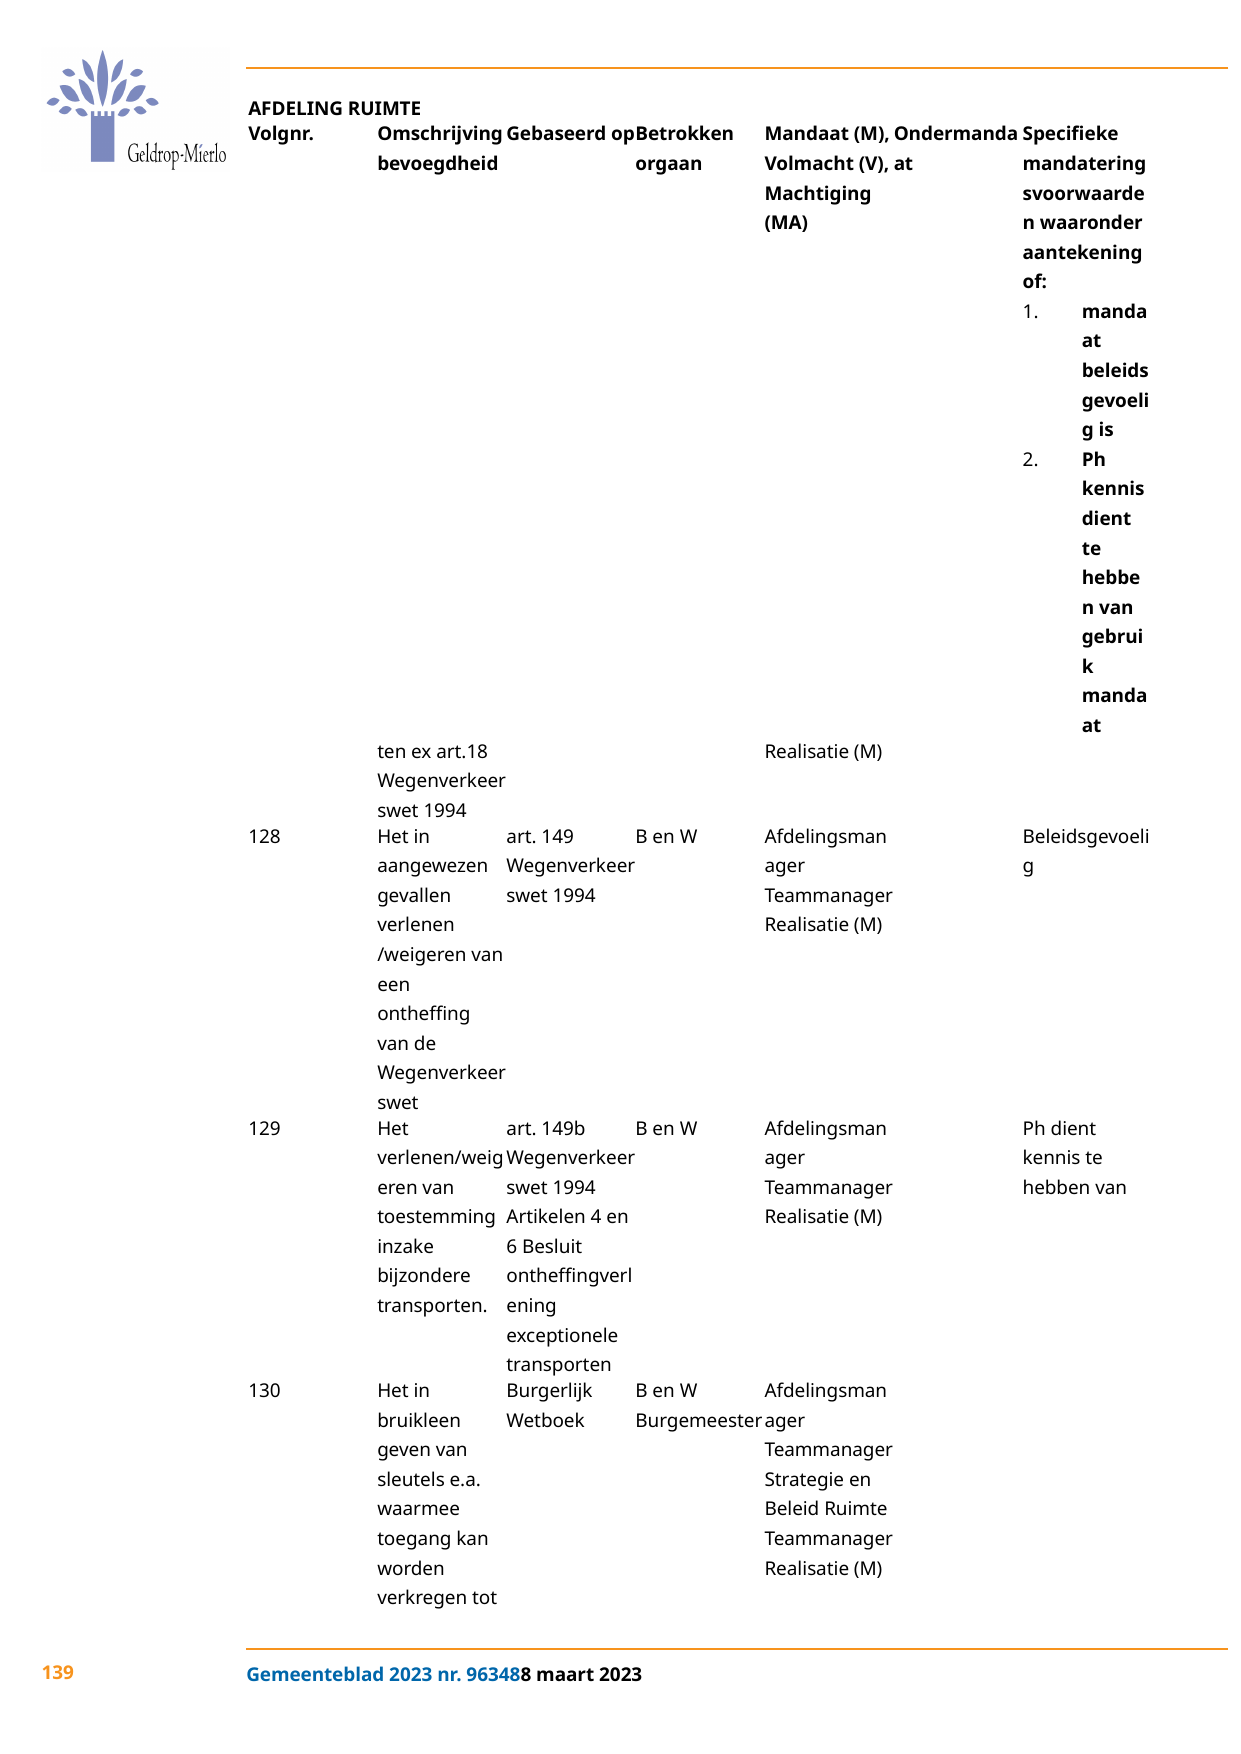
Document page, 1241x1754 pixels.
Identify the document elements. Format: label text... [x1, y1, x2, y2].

table_cell 128 [248, 823, 377, 1115]
table_cell Specifieke mandateringsvoorwaarden waaronder aantekening of: mandaat beleidsgevoelig is Ph kennis dient te hebben van gebruik mandaat [1023, 121, 1152, 738]
table_cell [506, 738, 635, 823]
table_cell [894, 738, 1022, 823]
table_cell Het verlenen/weigeren van toestemming inzake bijzondere transporten. [377, 1115, 506, 1377]
table_cell Mandaat (M), Volmacht (V), Machtiging (MA) [764, 121, 893, 738]
table_cell [894, 823, 1022, 1115]
table_cell Burgerlijk Wetboek [506, 1377, 635, 1610]
table_cell art. 149 Wegenverkeerswet 1994 [506, 823, 635, 1115]
table_cell B en W [635, 823, 764, 1115]
table_cell [1023, 1377, 1152, 1610]
table_cell Volg­nr. [248, 121, 377, 738]
table_cell Ondermandaat [894, 121, 1022, 738]
table_cell B en W [635, 1115, 764, 1377]
table_cell art. 149b Wegenverkeerswet 1994 Artikelen 4 en 6 Besluit ontheffingverlening exceptionele transporten [506, 1115, 635, 1377]
table_cell ten ex art.18 Wegenverkeerswet 1994 [377, 738, 506, 823]
table_cell Betrokken orgaan [635, 121, 764, 738]
table_cell Afdelingsmanager Teammanager Realisatie (M) [764, 1115, 893, 1377]
table_cell [1023, 738, 1152, 823]
table_cell B en W Burgemeester [635, 1377, 764, 1610]
table_cell Afdelingsmanager Teammanager Strategie en Beleid Ruimte Teammanager Realisatie (M) [764, 1377, 893, 1610]
table_cell Realisatie (M) [764, 738, 893, 823]
table_cell [894, 1115, 1022, 1377]
table_cell 130 [248, 1377, 377, 1610]
table_cell Afdelingsmanager Teammanager Realisatie (M) [764, 823, 893, 1115]
table_header AFDELING RUIMTE [248, 95, 1152, 121]
table_cell Het in bruikleen geven van sleutels e.a. waarmee toegang kan worden verkregen tot [377, 1377, 506, 1610]
table_cell Het in aangewezen gevallen verlenen /weigeren van een ontheffing van de Wegenverkeerswet [377, 823, 506, 1115]
table_cell Omschrijving bevoegdheid [377, 121, 506, 738]
table_cell Ph dient kennis te hebben van [1023, 1115, 1152, 1377]
table_cell Beleidsgevoelig [1023, 823, 1152, 1115]
table_cell [894, 1377, 1022, 1610]
table_cell Gebaseerd op [506, 121, 635, 738]
picture [41, 47, 231, 172]
table_cell [635, 738, 764, 823]
table_cell 129 [248, 1115, 377, 1377]
table_cell [248, 738, 377, 823]
